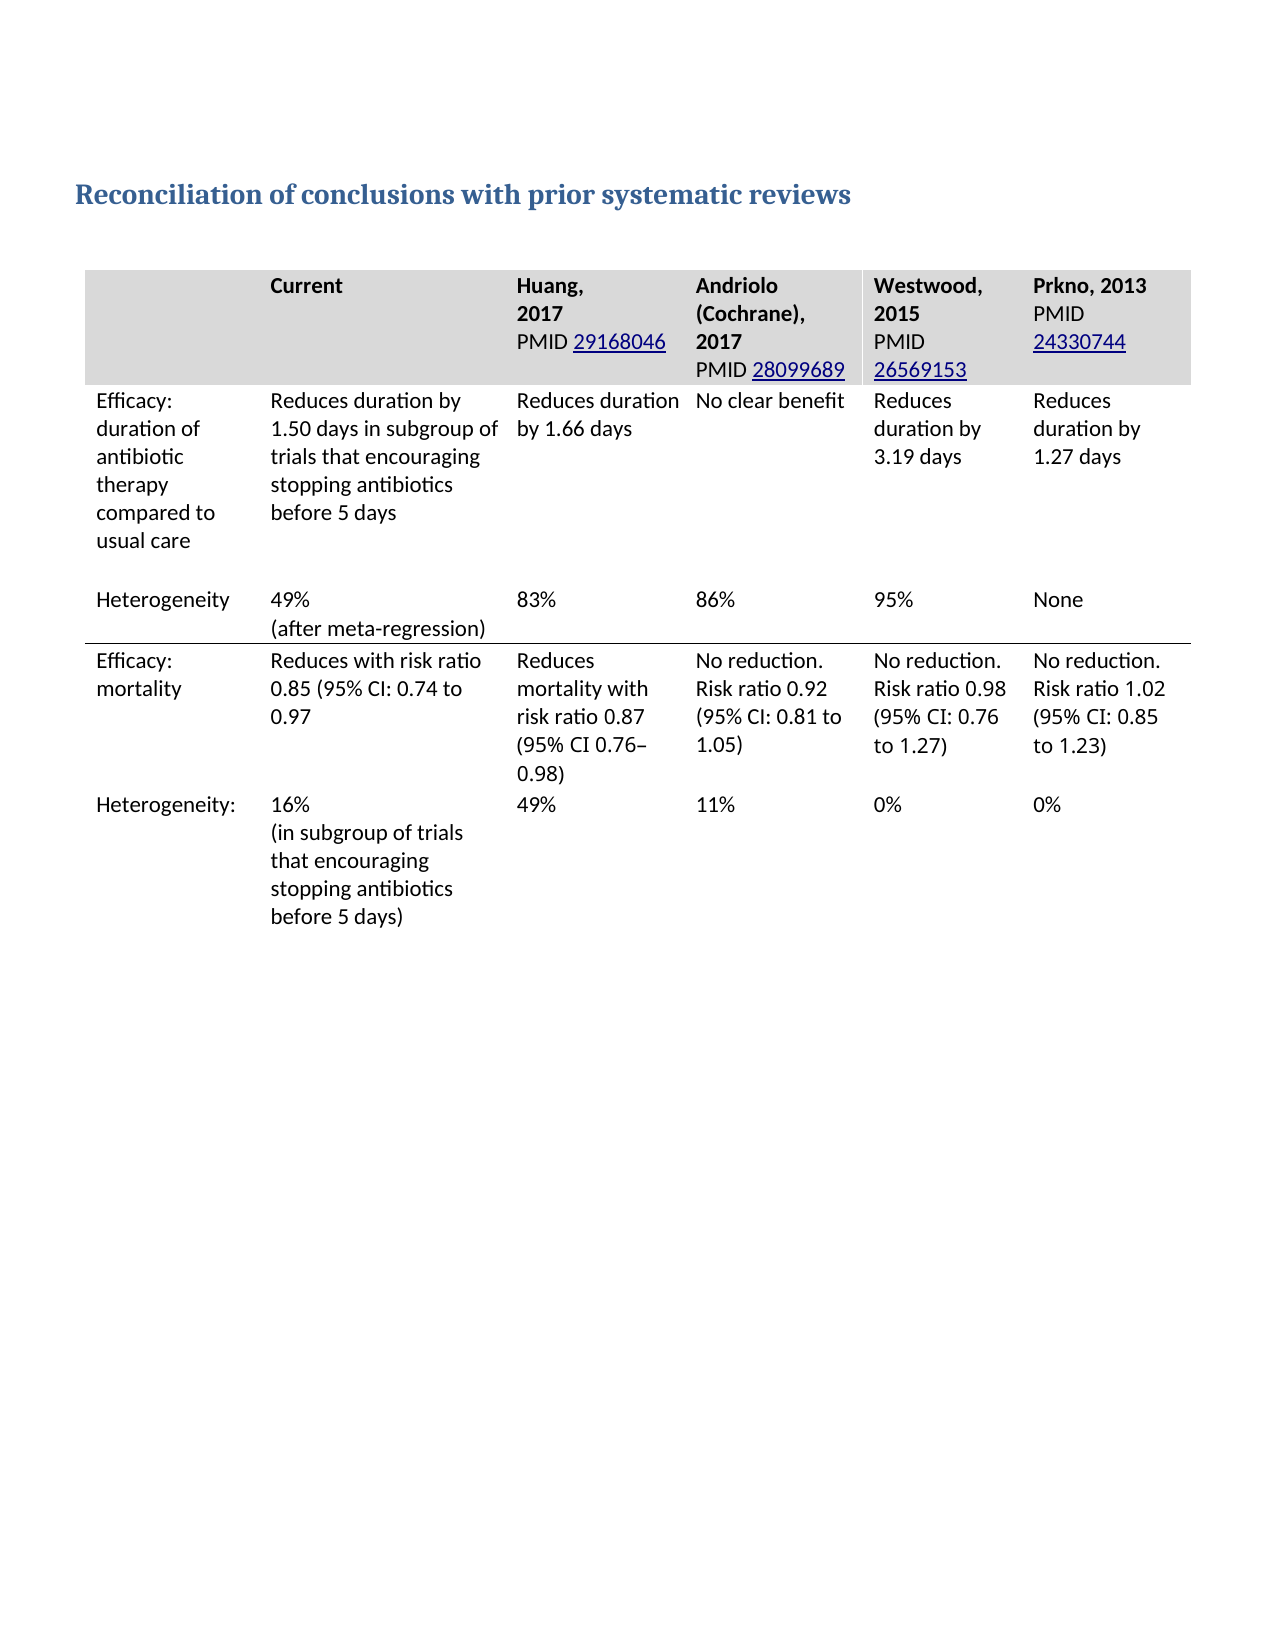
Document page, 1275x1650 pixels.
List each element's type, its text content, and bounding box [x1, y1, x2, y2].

table_header Westwood, 2015 PMID 26569153 [863, 270, 1022, 385]
table_cell Reduces with risk ratio 0.85 (95% CI: 0.74 to 0.97 [259, 644, 516, 789]
table_cell 0% [1022, 789, 1191, 932]
table_cell No reduction. Risk ratio 0.98 (95% CI: 0.76 to 1.27) [863, 644, 1022, 789]
table_cell 86% [684, 584, 862, 643]
table_cell None [1022, 584, 1191, 643]
table_header Huang, 2017 PMID 29168046 [516, 270, 684, 385]
table_header Current [259, 270, 516, 385]
table_cell 16% (in subgroup of trials that encouraging stopping antibiotics before 5 days) [259, 789, 516, 932]
subtitle Reconciliation of conclusions with prior systematic reviews [75, 178, 1200, 212]
table_cell Reduces duration by 1.66 days [516, 385, 684, 584]
table_cell 0% [863, 789, 1022, 932]
table_header Andriolo (Cochrane), 2017 PMID 28099689 [684, 270, 862, 385]
table_cell 95% [863, 584, 1022, 643]
table_cell Efficacy: duration of antibiotic therapy compared to usual care [85, 385, 259, 584]
table_cell Efficacy: mortality [85, 644, 259, 789]
table_header Prkno, 2013 PMID 24330744 [1022, 270, 1191, 385]
table_header [85, 270, 259, 385]
table_cell Reduces duration by 1.50 days in subgroup of trials that encouraging stopping antibiotics before 5 days [259, 385, 516, 584]
table_cell No reduction. Risk ratio 1.02 (95% CI: 0.85 to 1.23) [1022, 644, 1191, 789]
table_cell Heterogeneity: [85, 789, 259, 932]
table_cell 83% [516, 584, 684, 643]
table_cell Heterogeneity [85, 584, 259, 643]
table_cell 49% (after meta-regression) [259, 584, 516, 643]
table_cell Reduces duration by 1.27 days [1022, 385, 1191, 584]
table_cell Reduces duration by 3.19 days [863, 385, 1022, 584]
table_cell Reduces mortality with risk ratio 0.87 (95% CI 0.76–0.98) [516, 644, 684, 789]
table_cell No clear benefit [684, 385, 862, 584]
table_cell 49% [516, 789, 684, 932]
table_cell 11% [684, 789, 862, 932]
table_cell No reduction. Risk ratio 0.92 (95% CI: 0.81 to 1.05) [684, 644, 862, 789]
